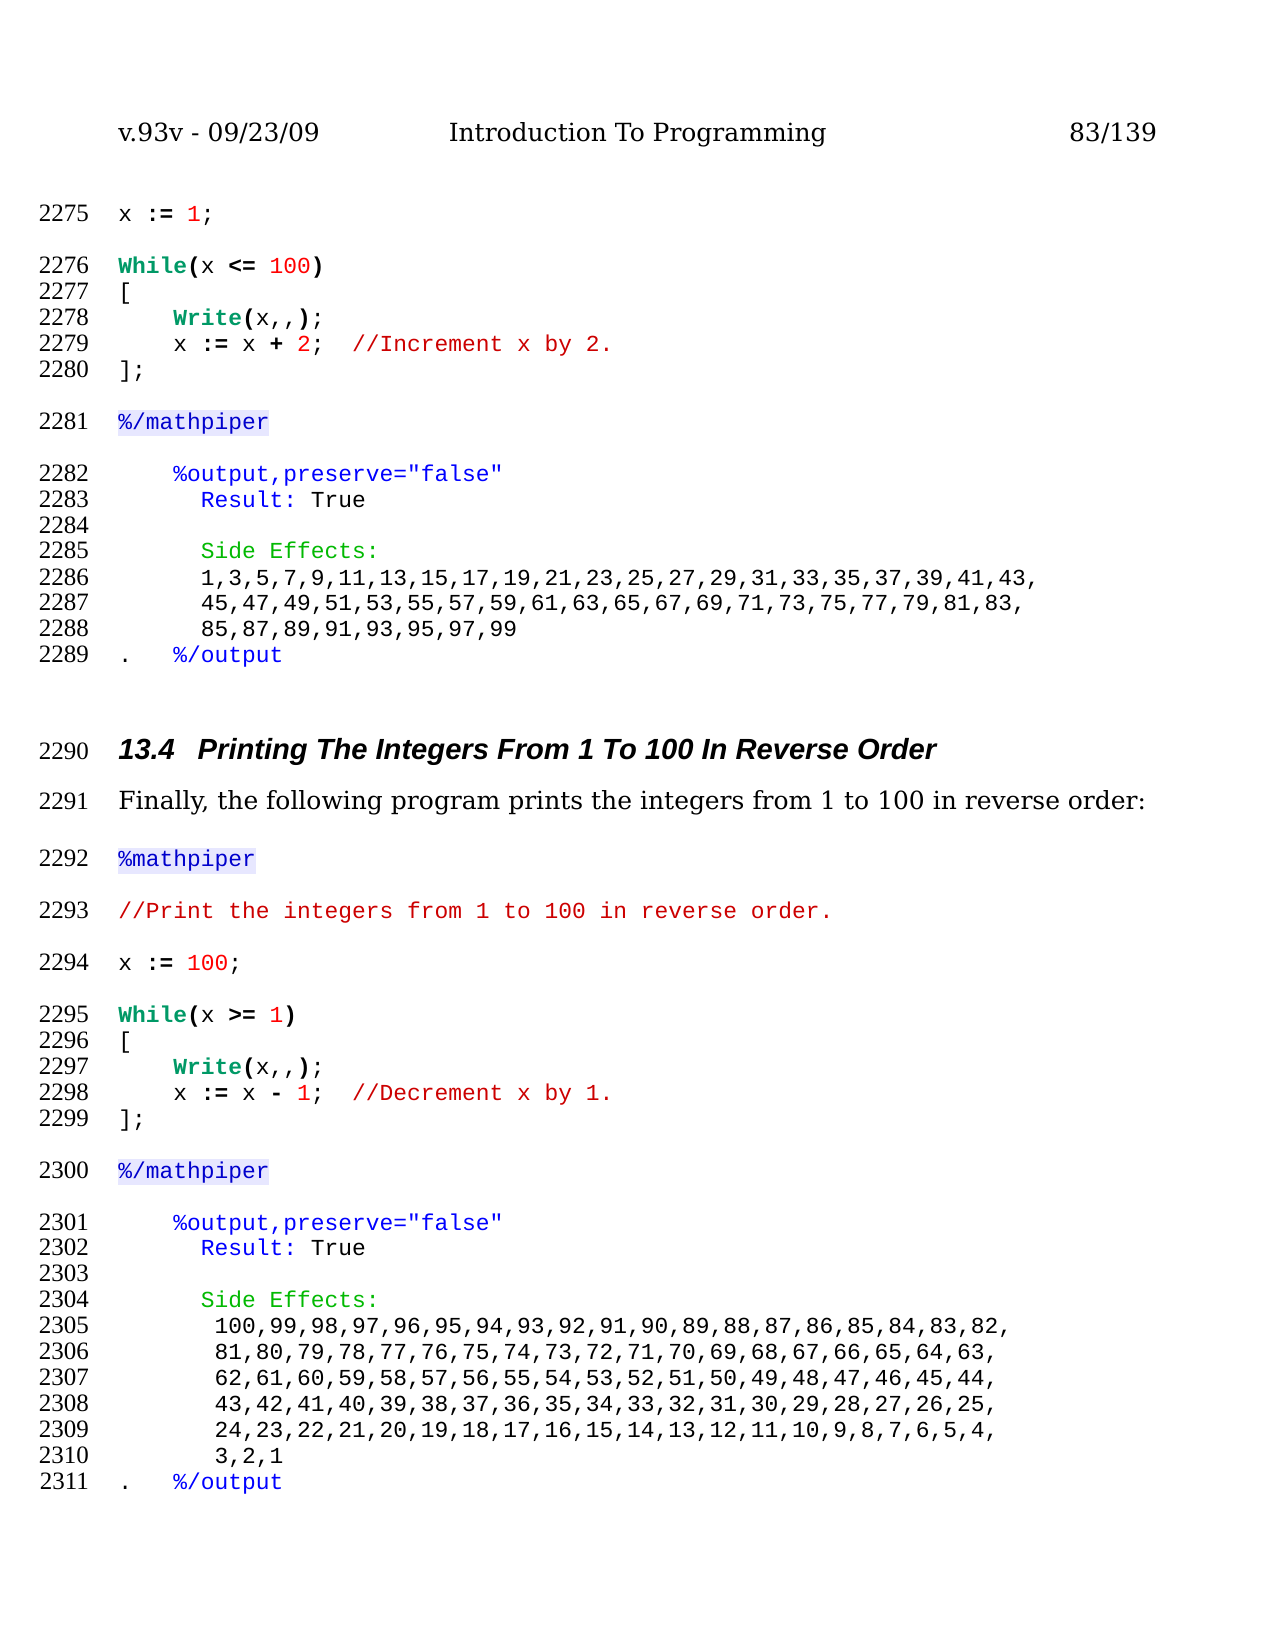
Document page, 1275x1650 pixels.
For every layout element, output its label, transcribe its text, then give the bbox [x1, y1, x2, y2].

text Side Effects: [118, 1289, 1157, 1314]
text Side Effects: [118, 540, 1157, 566]
text 3,2,1 [118, 1444, 1157, 1470]
text . %/output [118, 1470, 1157, 1496]
text Write(x,,); [118, 1055, 1157, 1081]
text x := x - 1; //Decrement x by 1. [118, 1081, 1157, 1107]
text 85,87,89,91,93,95,97,99 [118, 618, 1157, 644]
text x := x + 2; //Increment x by 2. [118, 332, 1157, 358]
text 45,47,49,51,53,55,57,59,61,63,65,67,69,71,73,75,77,79,81,83, [118, 592, 1157, 618]
text 24,23,22,21,20,19,18,17,16,15,14,13,12,11,10,9,8,7,6,5,4, [118, 1418, 1157, 1444]
text ]; [118, 358, 1157, 384]
text While(x <= 100) [118, 254, 1157, 281]
text [ [118, 1029, 1157, 1055]
text 81,80,79,78,77,76,75,74,73,72,71,70,69,68,67,66,65,64,63, [118, 1341, 1157, 1366]
text . %/output [118, 644, 1157, 669]
text Result: True [118, 1237, 1157, 1263]
text 100,99,98,97,96,95,94,93,92,91,90,89,88,87,86,85,84,83,82, [118, 1314, 1157, 1341]
text x := 1; [118, 203, 1157, 229]
text Result: True [118, 488, 1157, 514]
text 1,3,5,7,9,11,13,15,17,19,21,23,25,27,29,31,33,35,37,39,41,43, [118, 566, 1157, 592]
text %output,preserve="false" [118, 462, 1157, 488]
text x := 100; [118, 951, 1157, 977]
text 43,42,41,40,39,38,37,36,35,34,33,32,31,30,29,28,27,26,25, [118, 1392, 1157, 1418]
text While(x >= 1) [118, 1003, 1157, 1029]
text [ [118, 281, 1157, 306]
text %mathpiper [118, 848, 1157, 874]
text ]; [118, 1107, 1157, 1133]
text 62,61,60,59,58,57,56,55,54,53,52,51,50,49,48,47,46,45,44, [118, 1366, 1157, 1392]
text Write(x,,); [118, 306, 1157, 332]
text %output,preserve="false" [118, 1211, 1157, 1237]
text %/mathpiper [118, 1159, 1157, 1185]
subtitle Printing The Integers From 1 To 100 In Reverse Order [118, 732, 1157, 766]
text %/mathpiper [118, 410, 1157, 436]
text Finally, the following program prints the integers from 1 to 100 in reverse order: [118, 787, 1157, 816]
text //Print the integers from 1 to 100 in reverse order. [118, 899, 1157, 926]
